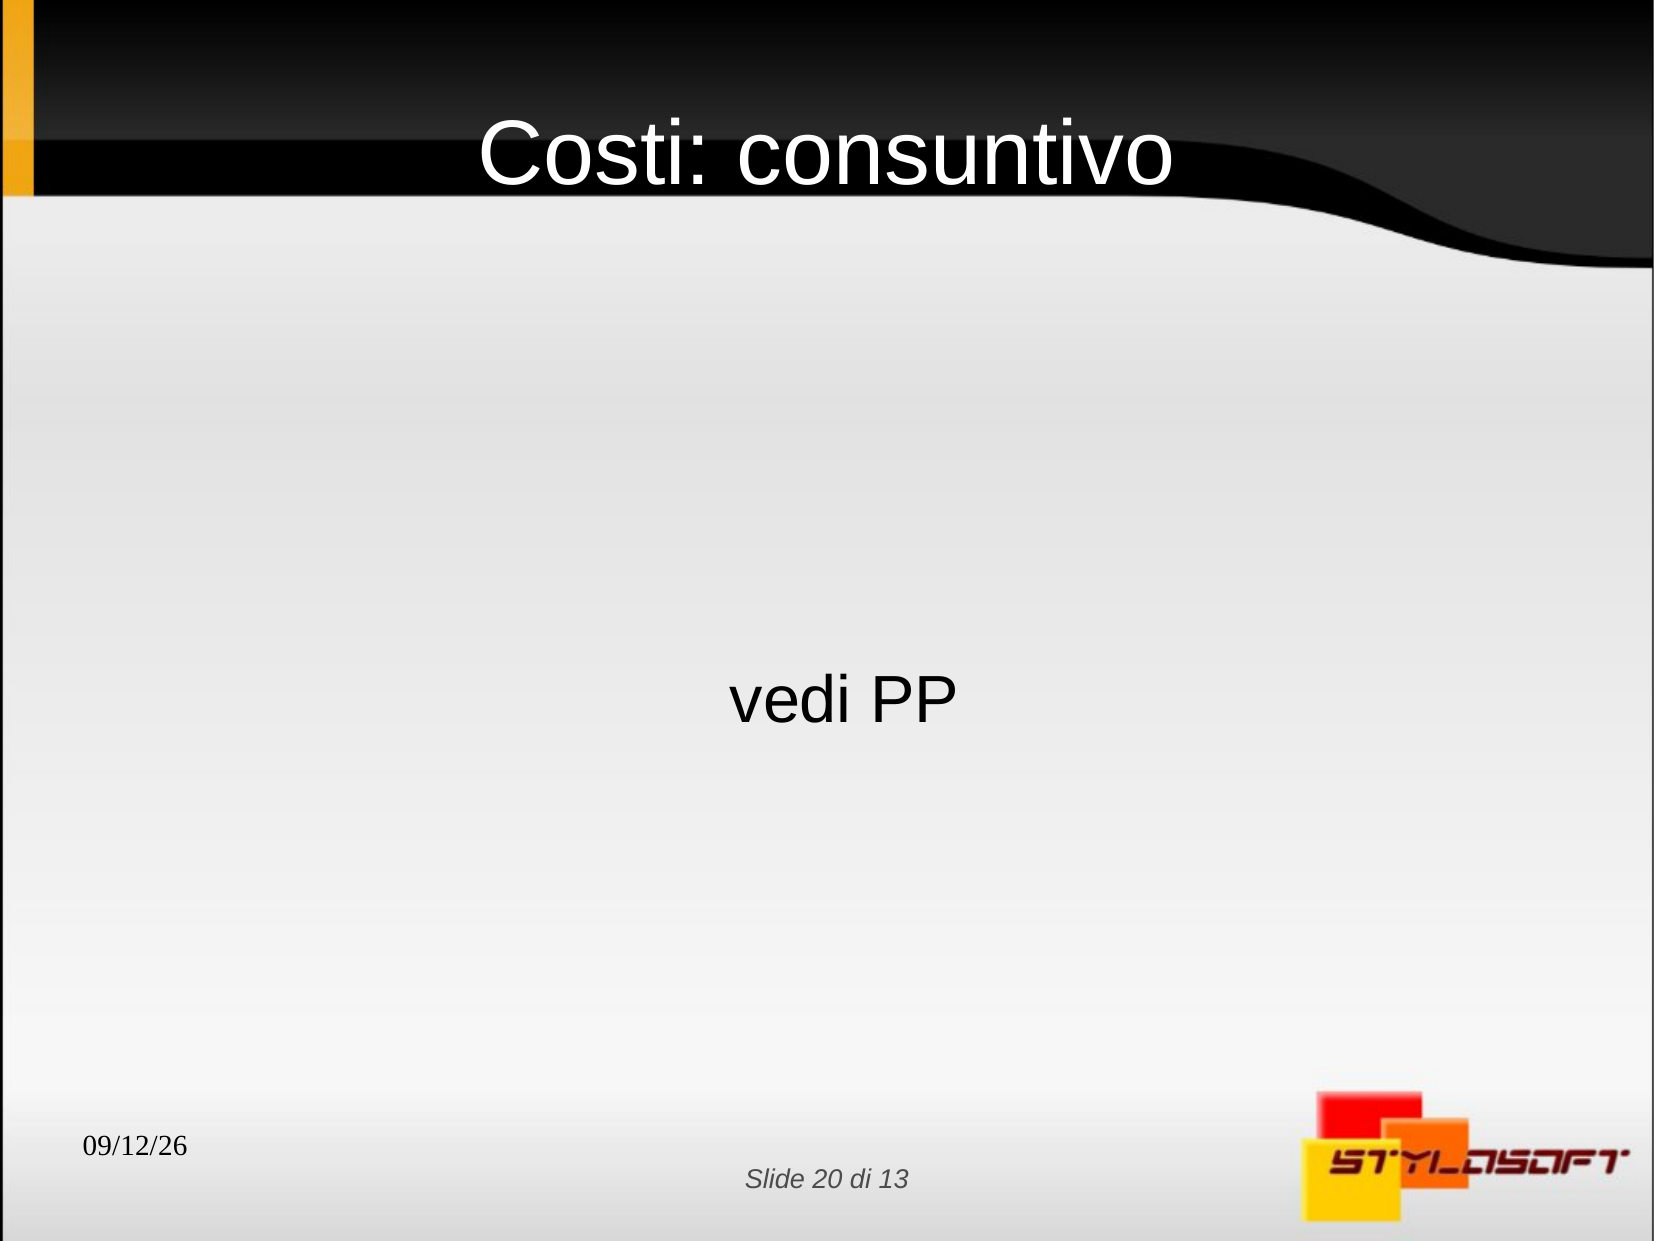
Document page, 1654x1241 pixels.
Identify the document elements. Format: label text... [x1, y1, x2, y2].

title Costi: consuntivo [82, 49, 1571, 257]
subtitle vedi PP [82, 297, 1571, 1102]
text_box Slide <number> di 13 [0, 1156, 1654, 1241]
picture [0, 0, 1654, 1156]
